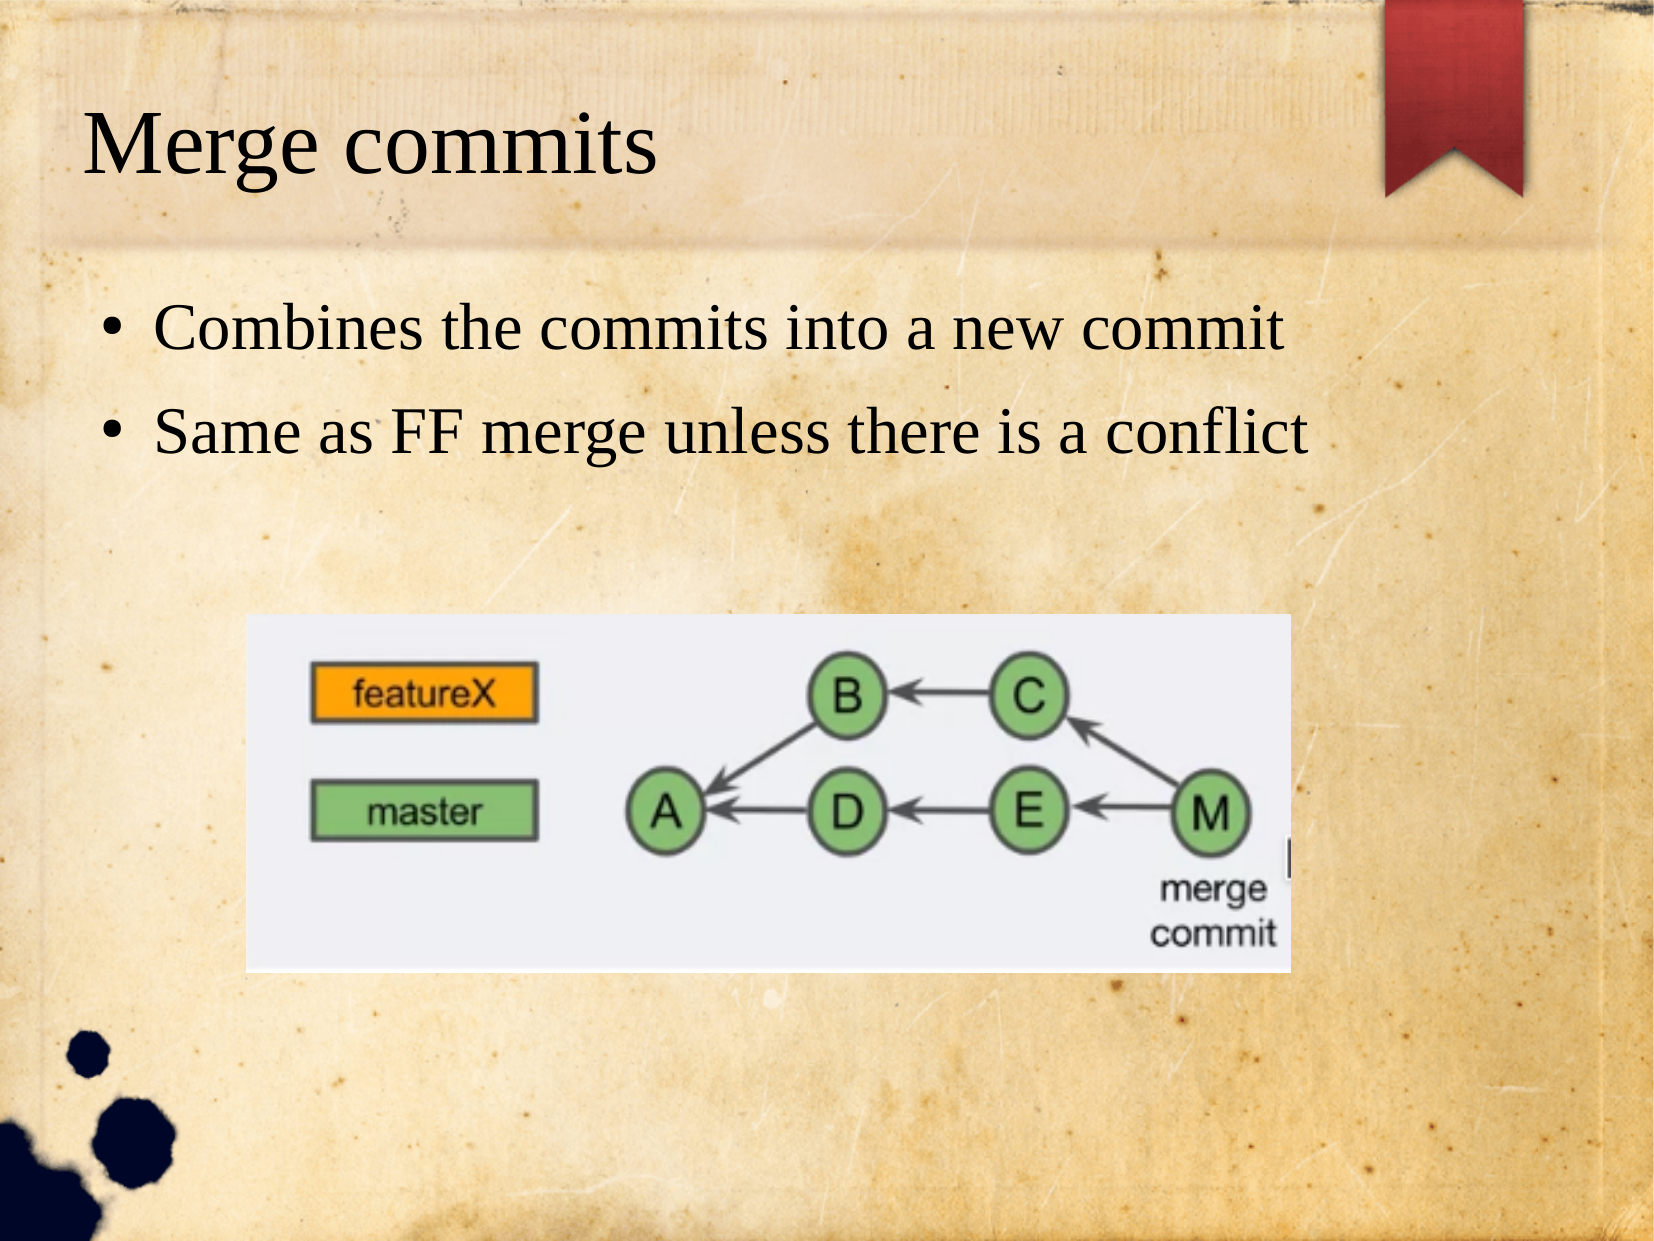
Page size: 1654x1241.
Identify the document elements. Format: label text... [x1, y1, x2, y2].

list Combines the commits into a new commit Same as FF merge unless there is a conflict [82, 290, 1538, 1010]
title Merge commits [82, 49, 1347, 237]
picture [0, 0, 1654, 1241]
